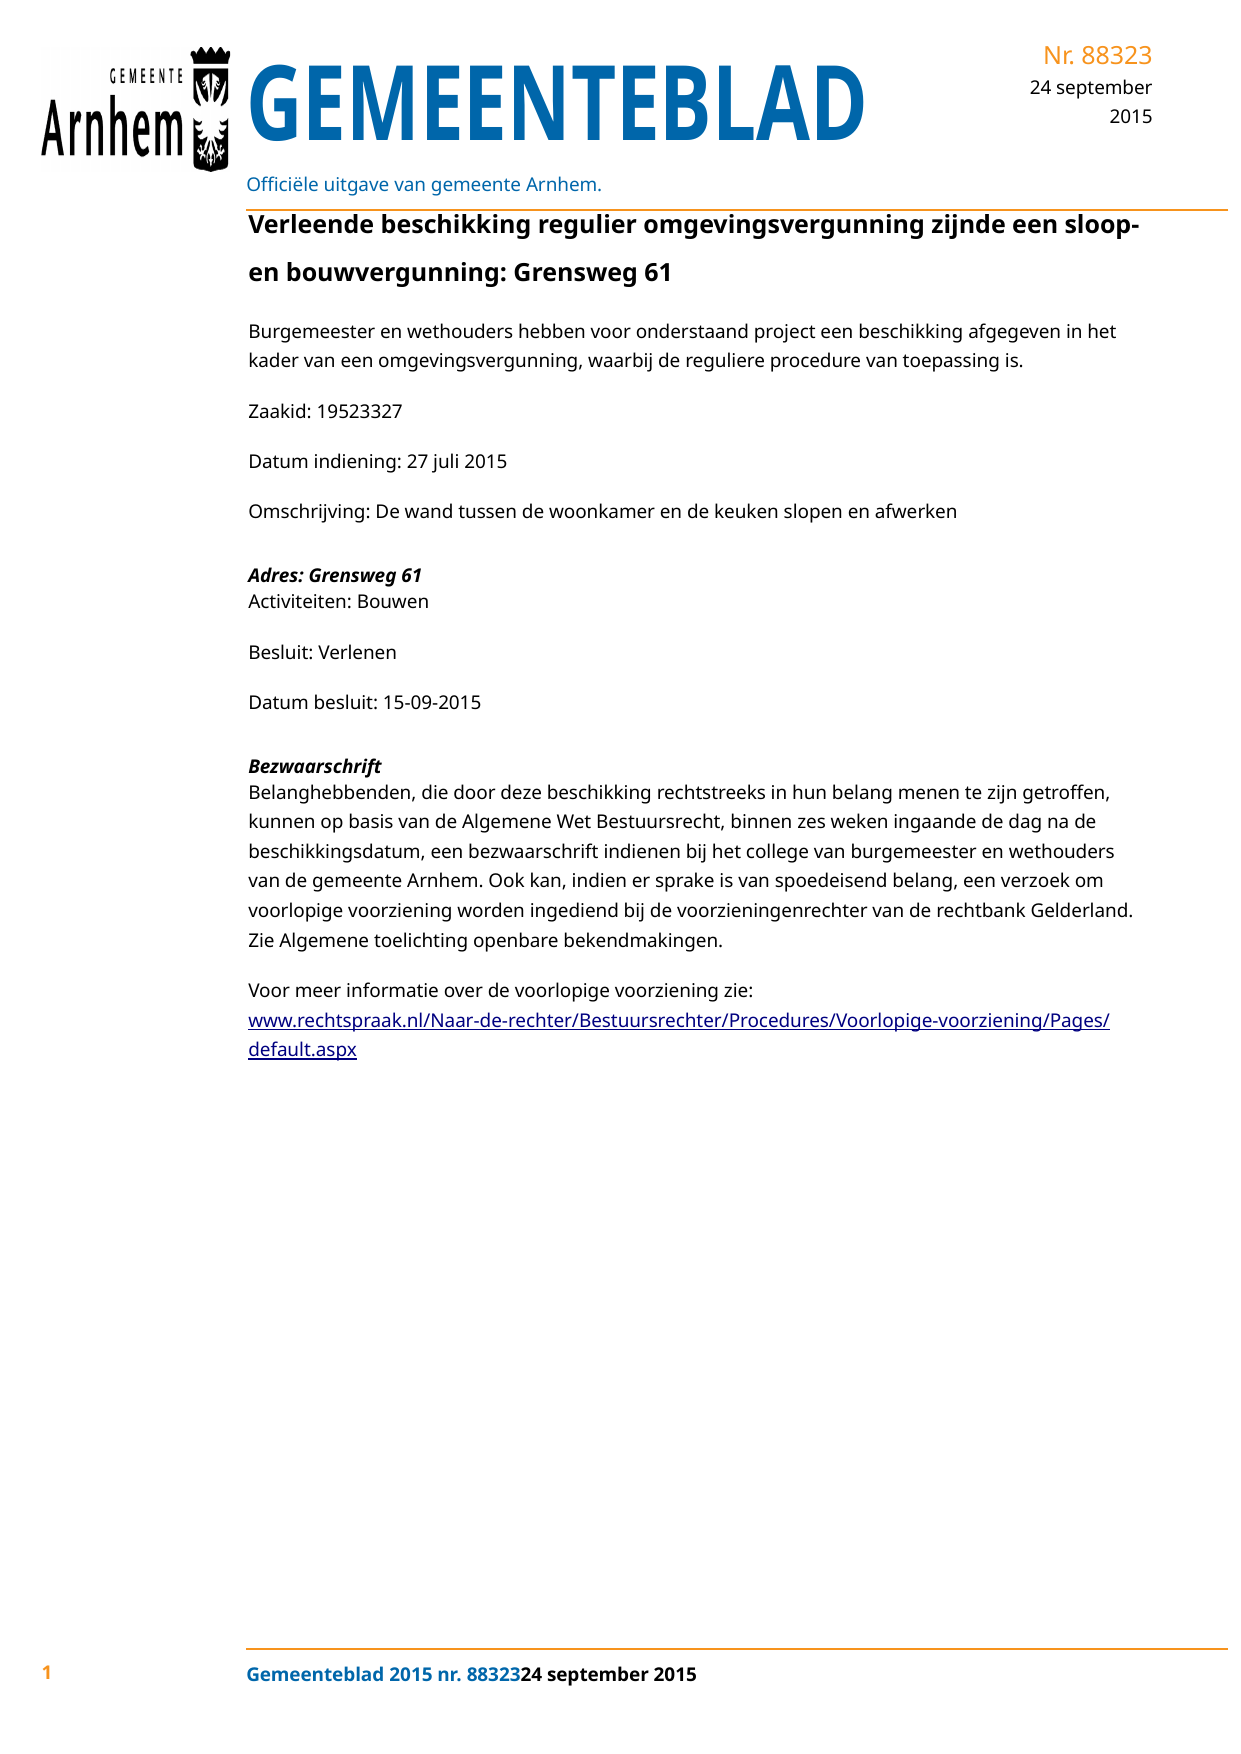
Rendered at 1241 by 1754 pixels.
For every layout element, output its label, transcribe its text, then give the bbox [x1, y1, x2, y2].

text Belanghebbenden, die door deze beschikking rechtstreeks in hun belang menen te zijn getroffen, kunnen op basis van de Algemene Wet Bestuursrecht, binnen zes weken ingaande de dag na de beschikkingsdatum, een bezwaarschrift indienen bij het college van burgemeester en wethouders van de gemeente Arnhem. Ook kan, indien er sprake is van spoedeisend belang, een verzoek om voorlopige voorziening worden ingediend bij de voorzieningenrechter van de rechtbank Gelderland. Zie Algemene toelichting openbare bekendmakingen. [248, 779, 1152, 953]
text Zaakid: 19523327 [248, 398, 1152, 424]
text Activiteiten: Bouwen [248, 588, 1152, 614]
text Datum besluit: 15-09-2015 [248, 689, 1152, 715]
text Adres: Grensweg 61 [248, 563, 1152, 588]
text Omschrijving: De wand tussen de woonkamer en de keuken slopen en afwerken [248, 499, 1152, 524]
text Burgemeester en wethouders hebben voor onderstaand project een beschikking afgegeven in het kader van een omgevingsvergunning, waarbij de reguliere procedure van toepassing is. [248, 318, 1152, 373]
text Bezwaarschrift [248, 753, 1152, 779]
text Datum indiening: 27 juli 2015 [248, 448, 1152, 474]
text Verleende beschikking regulier omgevingsvergunning zijnde een sloop- en bouwvergunning: Grensweg 61 [248, 211, 1152, 288]
picture [41, 47, 231, 172]
text Besluit: Verlenen [248, 639, 1152, 664]
text Voor meer informatie over de voorlopige voorziening zie: www.rechtspraak.nl/Naar-de-rechter/Bestuursrechter/Procedures/Voorlopige-voorziening/Pages/default.aspx [248, 977, 1152, 1062]
